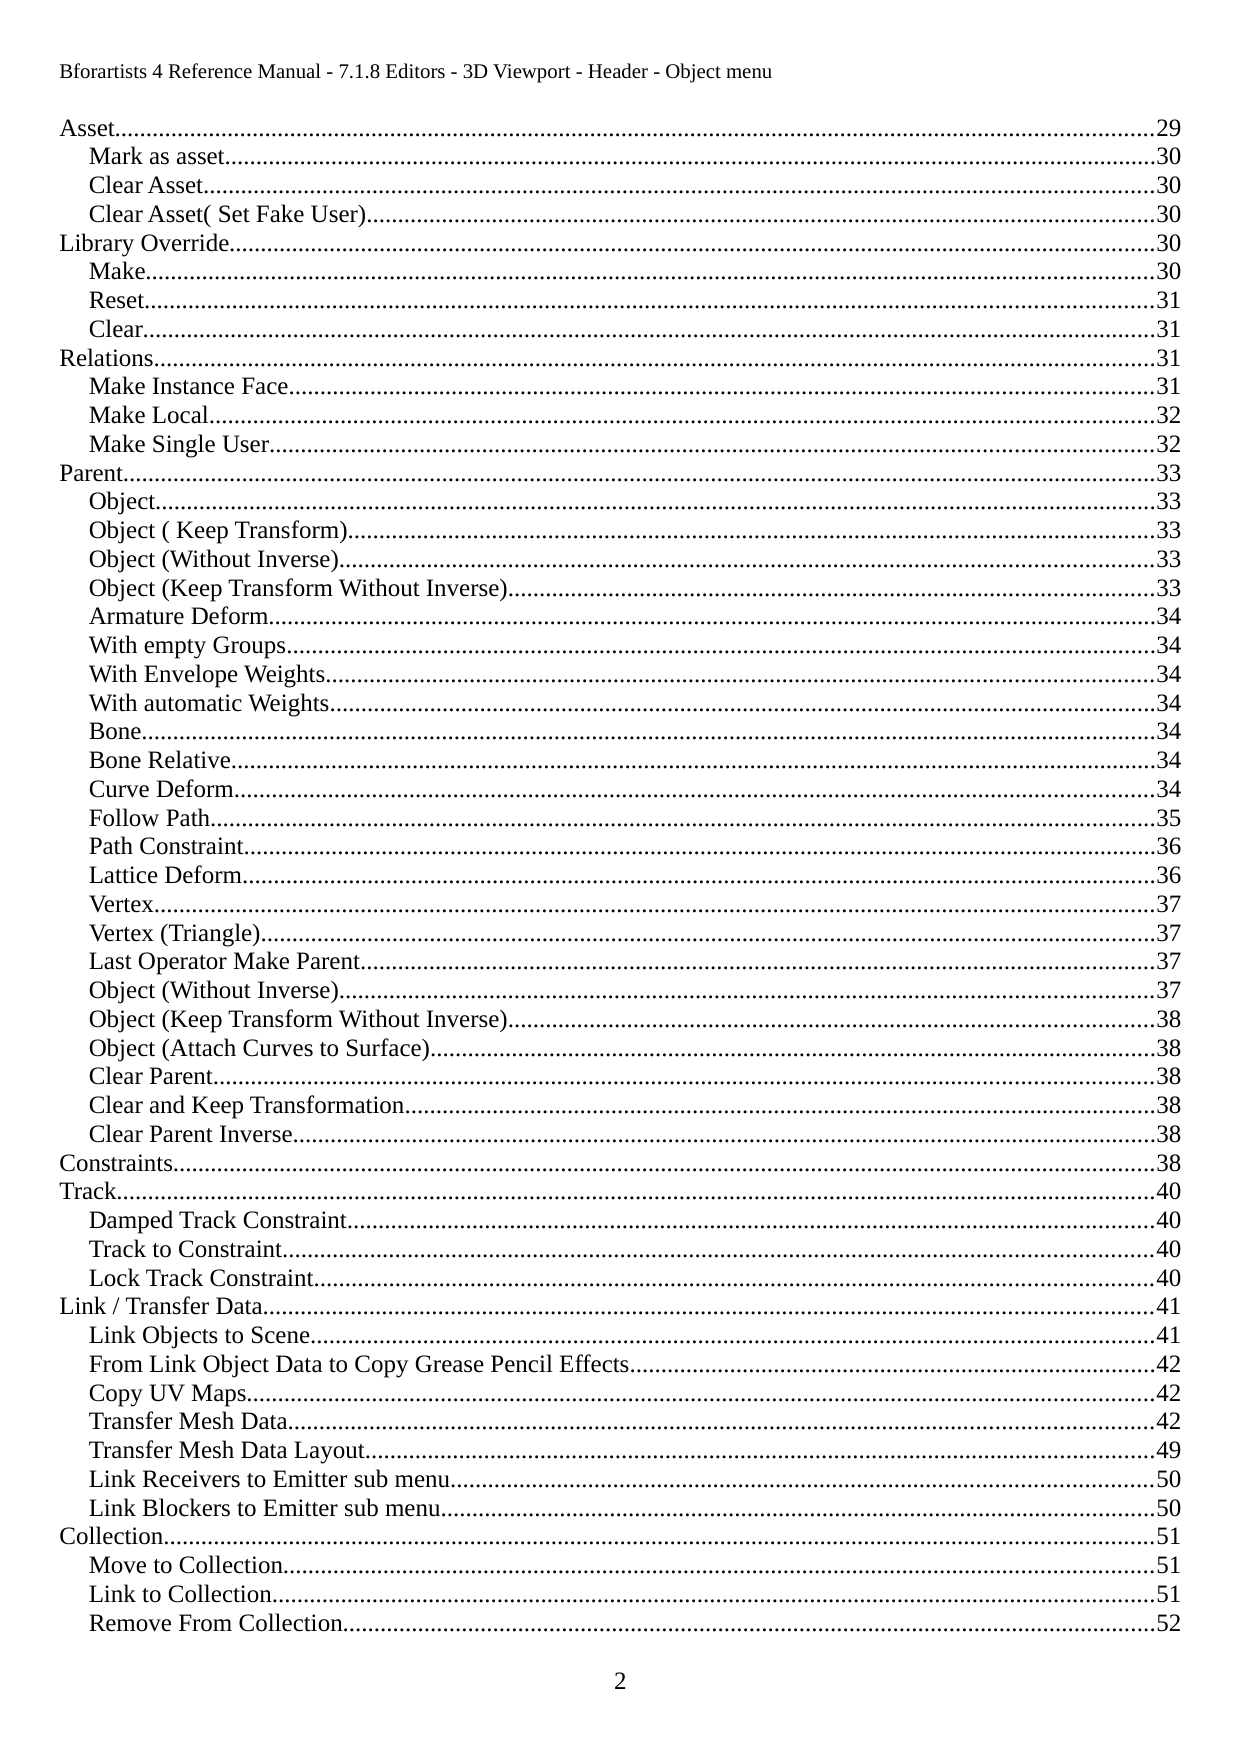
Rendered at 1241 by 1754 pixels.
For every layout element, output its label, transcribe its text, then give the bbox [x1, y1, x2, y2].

text Track 40 [59, 1176, 1181, 1205]
text Clear Asset( Set Fake User) 30 [88, 199, 1181, 228]
text Object ( Keep Transform) 33 [88, 515, 1181, 544]
text Relations 31 [59, 343, 1181, 371]
text Clear 31 [88, 314, 1181, 343]
text Lattice Deform 36 [88, 860, 1181, 889]
text Remove From Collection 52 [88, 1608, 1181, 1636]
text Last Operator Make Parent 37 [88, 946, 1181, 975]
text Constraints 38 [59, 1148, 1181, 1176]
text Move to Collection 51 [88, 1550, 1181, 1579]
text Asset 29 [59, 113, 1181, 141]
text Clear Parent Inverse 38 [88, 1119, 1181, 1148]
text Make Single User 32 [88, 429, 1181, 458]
text Armature Deform 34 [88, 601, 1181, 630]
text Transfer Mesh Data Layout 49 [88, 1435, 1181, 1464]
text Object (Without Inverse) 37 [88, 975, 1181, 1004]
text Vertex (Triangle) 37 [88, 918, 1181, 946]
text Damped Track Constraint 40 [88, 1205, 1181, 1234]
text Link Receivers to Emitter sub menu 50 [88, 1464, 1181, 1493]
text With automatic Weights 34 [88, 688, 1181, 716]
text Library Override 30 [59, 228, 1181, 256]
text Vertex 37 [88, 889, 1181, 918]
text Parent 33 [59, 458, 1181, 486]
text Clear and Keep Transformation 38 [88, 1090, 1181, 1119]
text From Link Object Data to Copy Grease Pencil Effects 42 [88, 1349, 1181, 1378]
text Reset 31 [88, 285, 1181, 314]
text With empty Groups 34 [88, 630, 1181, 659]
text Bone 34 [88, 716, 1181, 745]
text Copy UV Maps 42 [88, 1378, 1181, 1406]
text Link / Transfer Data 41 [59, 1291, 1181, 1320]
text Follow Path 35 [88, 803, 1181, 831]
text Make 30 [88, 256, 1181, 285]
text Lock Track Constraint 40 [88, 1263, 1181, 1291]
text Curve Deform 34 [88, 774, 1181, 803]
text Collection 51 [59, 1521, 1181, 1550]
text Bone Relative 34 [88, 745, 1181, 774]
text Track to Constraint 40 [88, 1234, 1181, 1263]
text Object (Attach Curves to Surface) 38 [88, 1033, 1181, 1061]
text With Envelope Weights 34 [88, 659, 1181, 688]
text Object (Without Inverse) 33 [88, 544, 1181, 573]
text Mark as asset 30 [88, 141, 1181, 170]
text Link Blockers to Emitter sub menu 50 [88, 1493, 1181, 1521]
text Make Instance Face 31 [88, 371, 1181, 400]
text Object (Keep Transform Without Inverse) 38 [88, 1004, 1181, 1033]
text Link Objects to Scene 41 [88, 1320, 1181, 1349]
text Clear Parent 38 [88, 1061, 1181, 1090]
text Make Local 32 [88, 400, 1181, 429]
text Clear Asset 30 [88, 170, 1181, 199]
text Path Constraint 36 [88, 831, 1181, 860]
text Link to Collection 51 [88, 1579, 1181, 1608]
text Object (Keep Transform Without Inverse) 33 [88, 573, 1181, 601]
text Object 33 [88, 486, 1181, 515]
text Transfer Mesh Data 42 [88, 1406, 1181, 1435]
